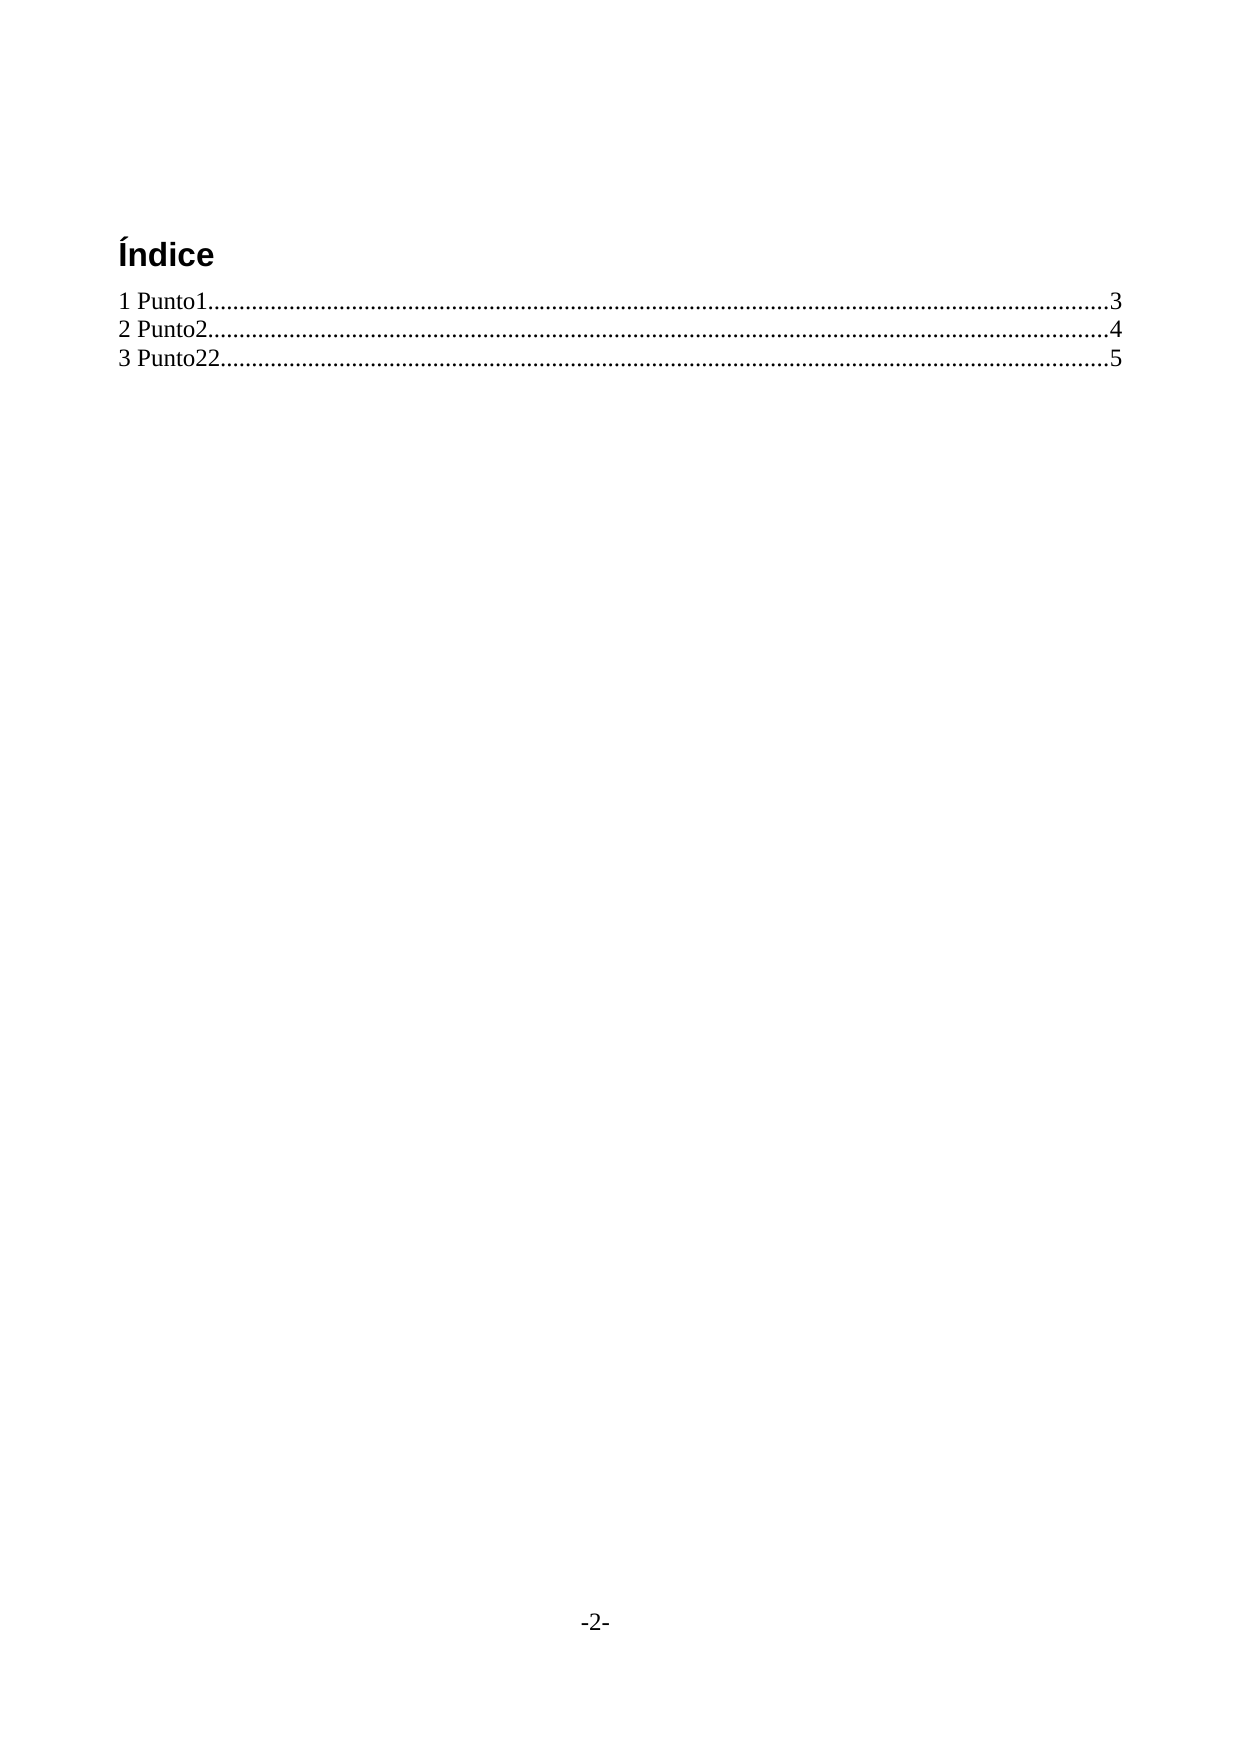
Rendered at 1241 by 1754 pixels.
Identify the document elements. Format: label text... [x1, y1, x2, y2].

subtitle Índice [118, 235, 1122, 273]
text 2 Punto2 4 [118, 314, 1122, 343]
text 3 Punto22 5 [118, 343, 1122, 372]
text 1 Punto1 3 [118, 286, 1122, 314]
